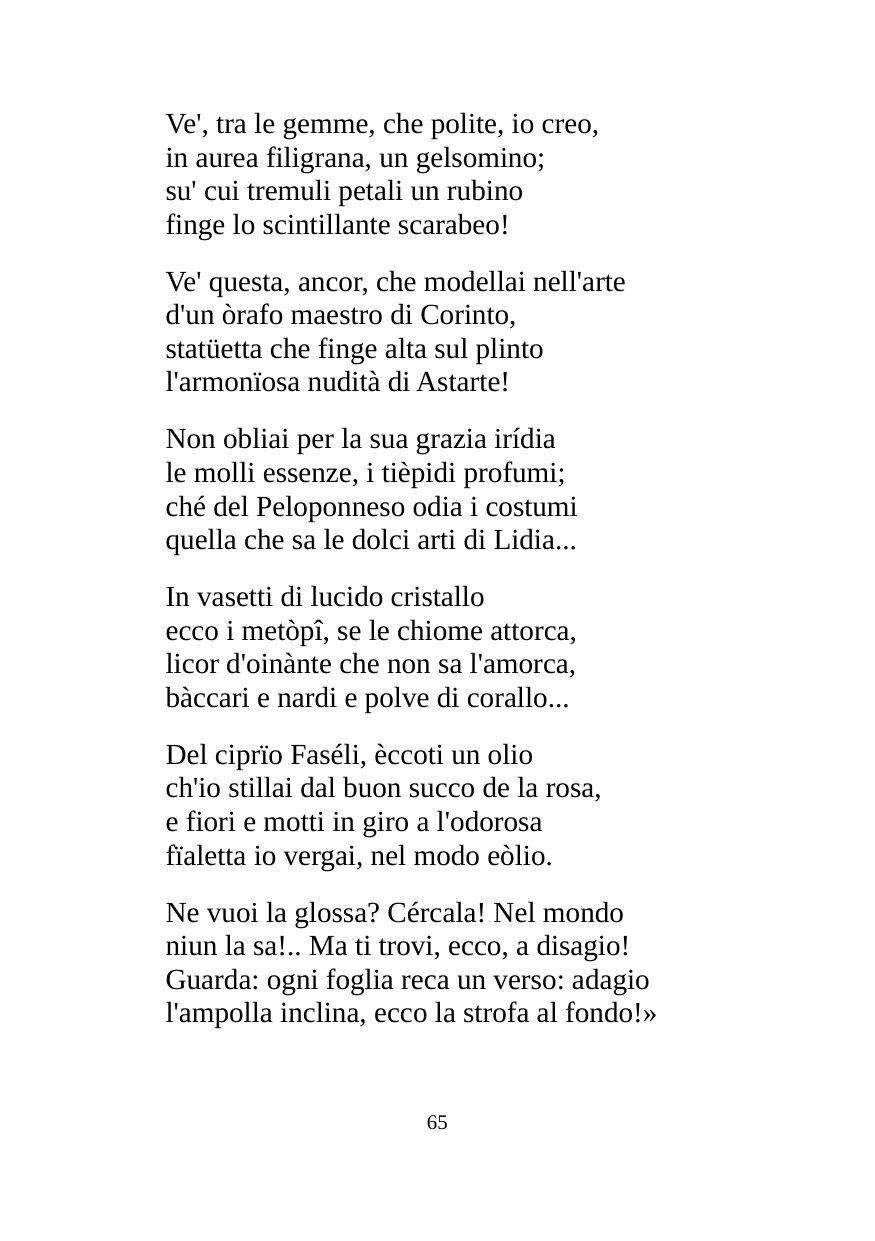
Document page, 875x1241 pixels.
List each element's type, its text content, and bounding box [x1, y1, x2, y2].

text Ne vuoi la glossa? Cércala! Nel mondo niun la sa!.. Ma ti trovi, ecco, a disagio! Guarda: ogni foglia reca un verso: adagio l'ampolla inclina, ecco la strofa al fondo!» [165, 895, 768, 1029]
text Del ciprïo Faséli, èccoti un olio ch'io stillai dal buon succo de la rosa, e fiori e motti in giro a l'odorosa fïaletta io vergai, nel modo eòlio. [165, 737, 768, 871]
text Non obliai per la sua grazia irídia le molli essenze, i tièpidi profumi; ché del Peloponneso odia i costumi quella che sa le dolci arti di Lidia... [165, 422, 768, 556]
text Ve', tra le gemme, che polite, io creo, in aurea filigrana, un gelsomino; su' cui tremuli petali un rubino finge lo scintillante scarabeo! [165, 106, 768, 240]
text Ve' questa, ancor, che modellai nell'arte d'un òrafo maestro di Corinto, statüetta che finge alta sul plinto l'armonïosa nudità di Astarte! [165, 264, 768, 398]
text In vasetti di lucido cristallo ecco i metòpî, se le chiome attorca, licor d'oinànte che non sa l'amorca, bàccari e nardi e polve di corallo... [165, 579, 768, 713]
